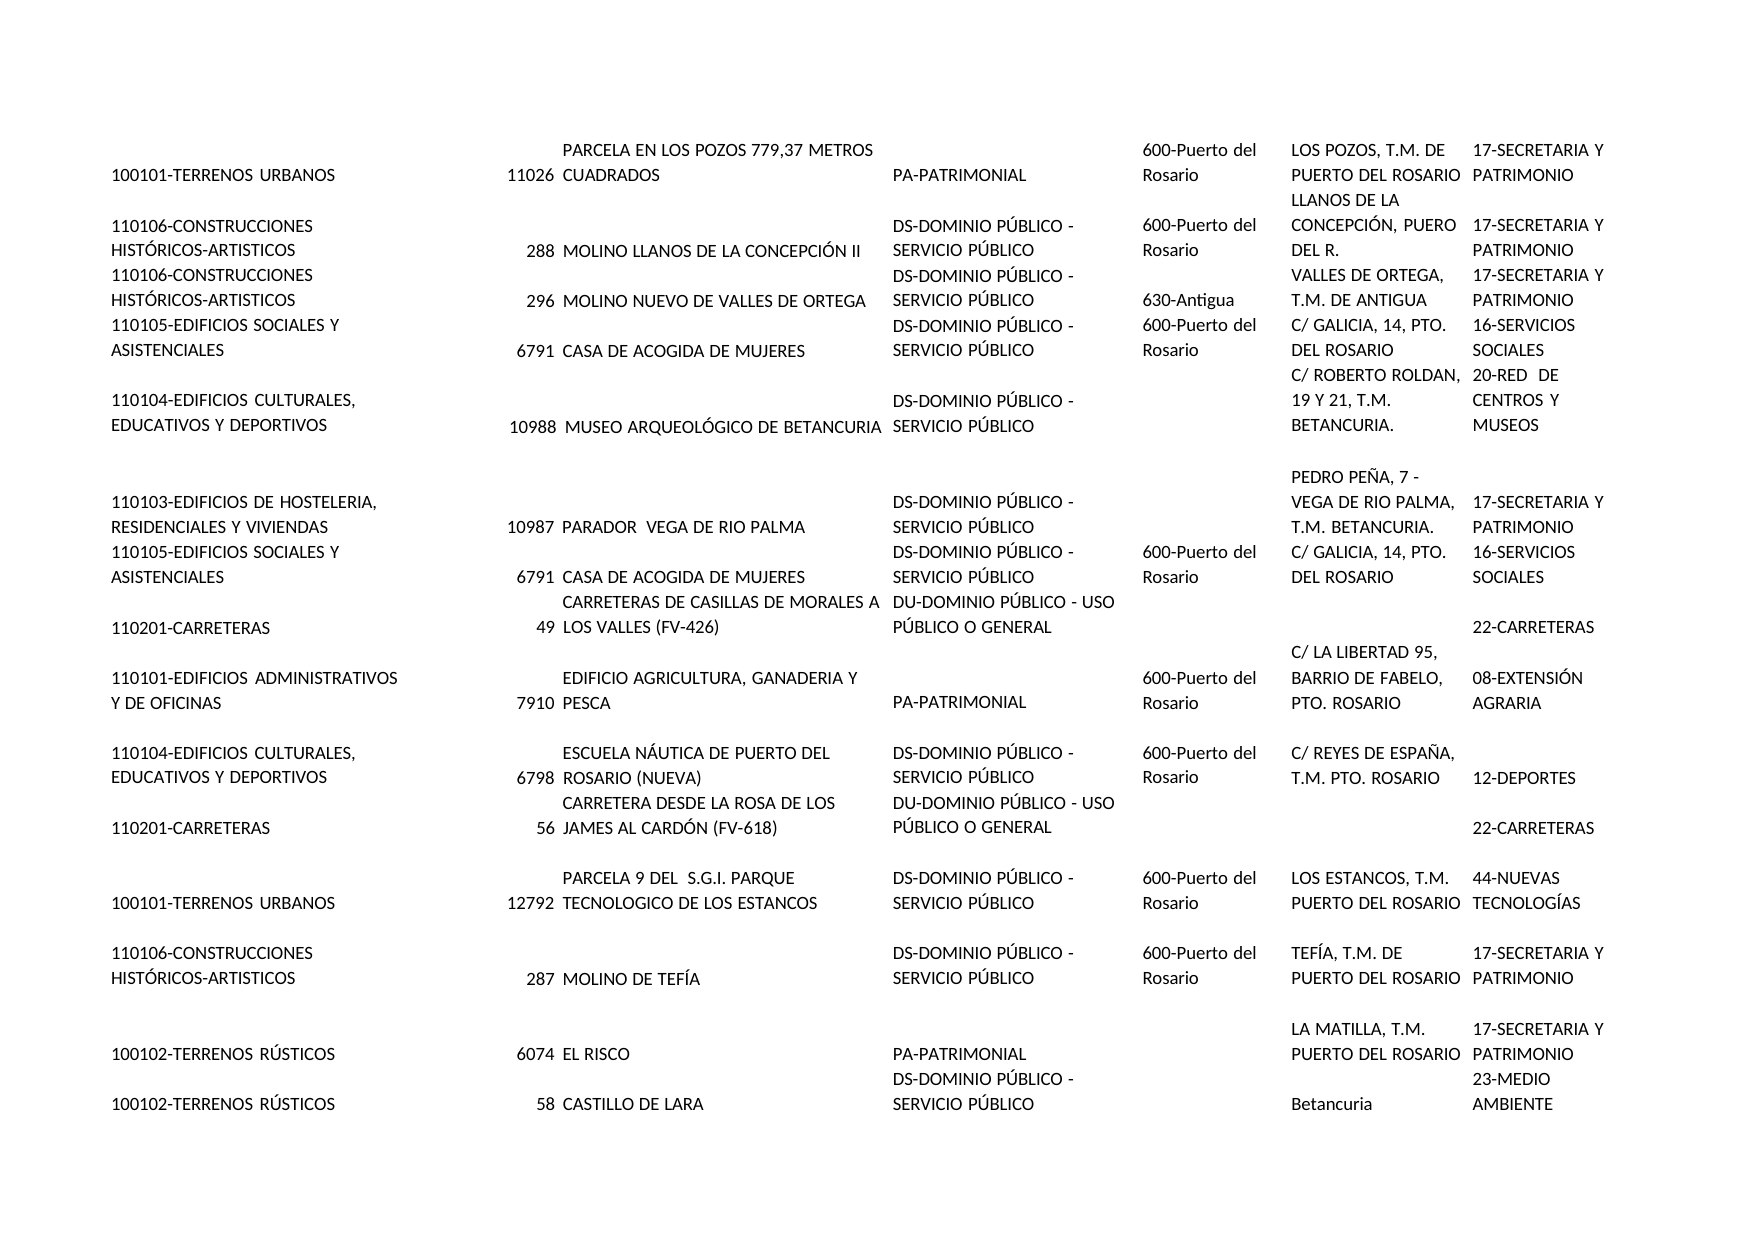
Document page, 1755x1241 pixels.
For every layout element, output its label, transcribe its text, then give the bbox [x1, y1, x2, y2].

table_cell ASISTENCIALES 110201-CARRETERAS [105, 566, 454, 666]
table_cell 600-Puerto del Rosario [1130, 855, 1274, 930]
table_header 600-Puerto del Rosario 600-Puerto del Rosario 630-Antigua 600-Puerto del Rosario [1130, 132, 1274, 453]
table_cell EDIFICIO AGRICULTURA, GANADERIA Y 7910 PESCA [454, 666, 888, 729]
table_cell 23-MEDIO AMBIENTE [1467, 1068, 1611, 1125]
table_cell DEL ROSARIO C/ LA LIBERTAD 95, [1274, 566, 1467, 666]
table_cell RESIDENCIALES Y VIVIENDAS 110105-EDIFICIOS SOCIALES Y [105, 516, 454, 566]
table_cell SERVICIO PÚBLICO DS-DOMINIO PÚBLICO - [888, 516, 1130, 566]
table_cell 100102-TERRENOS RÚSTICOS [105, 1005, 454, 1068]
table_header LOS POZOS, T.M. DE PUERTO DEL ROSARIO LLANOS DE LA CONCEPCIÓN, PUERO DEL R. VALLES DE ORTEGA, T.M. DE ANTIGUA C/ GALICIA, 14, PTO. DEL ROSARIO C/ ROBERTO ROLDAN, 19 Y 21, T.M. BETANCURIA. [1274, 132, 1467, 453]
table_cell SERVICIO PÚBLICO DU-DOMINIO PÚBLICO - USO PÚBLICO O GENERAL [888, 566, 1130, 666]
table_cell 6074 EL RISCO [454, 1005, 888, 1068]
table_cell LOS ESTANCOS, T.M. PUERTO DEL ROSARIO [1274, 855, 1467, 930]
table_cell DS-DOMINIO PÚBLICO - SERVICIO PÚBLICO DU-DOMINIO PÚBLICO - USO PÚBLICO O GENERAL [888, 729, 1130, 854]
table_cell 17-SECRETARIA Y [1467, 453, 1611, 516]
table_cell Betancuria [1274, 1068, 1467, 1125]
table_cell [1130, 1005, 1274, 1068]
table_cell 110101-EDIFICIOS ADMINISTRATIVOS Y DE OFICINAS [105, 666, 454, 729]
table_cell 17-SECRETARIA Y PATRIMONIO [1467, 1005, 1611, 1068]
table_header PARCELA EN LOS POZOS 779,37 METROS 11026 CUADRADOS 288 MOLINO LLANOS DE LA CONCEPCIÓN II 296 MOLINO NUEVO DE VALLES DE ORTEGA 6791 CASA DE ACOGIDA DE MUJERES 10988 MUSEO ARQUEOLÓGICO DE BETANCURIA [454, 132, 888, 453]
table_cell 08-EXTENSIÓN AGRARIA [1467, 666, 1611, 729]
table_cell 110106-CONSTRUCCIONES HISTÓRICOS-ARTISTICOS [105, 930, 454, 1005]
table_cell C/ REYES DE ESPAÑA, T.M. PTO. ROSARIO [1274, 729, 1467, 854]
table_cell [1130, 453, 1274, 516]
table_cell [454, 453, 888, 516]
table_cell 44-NUEVAS TECNOLOGÍAS [1467, 855, 1611, 930]
table_cell T.M. BETANCURIA. C/ GALICIA, 14, PTO. [1274, 516, 1467, 566]
table_cell 12-DEPORTES 22-CARRETERAS [1467, 729, 1611, 854]
table_cell 17-SECRETARIA Y PATRIMONIO [1467, 930, 1611, 1005]
table_cell 287 MOLINO DE TEFÍA [454, 930, 888, 1005]
table_header 100101-TERRENOS URBANOS 110106-CONSTRUCCIONES HISTÓRICOS-ARTISTICOS 110106-CONSTRUCCIONES HISTÓRICOS-ARTISTICOS 110105-EDIFICIOS SOCIALES Y ASISTENCIALES 110104-EDIFICIOS CULTURALES, EDUCATIVOS Y DEPORTIVOS [105, 132, 454, 453]
table_cell 58 CASTILLO DE LARA [454, 1068, 888, 1125]
table_cell [1130, 1068, 1274, 1125]
table_cell DS-DOMINIO PÚBLICO - SERVICIO PÚBLICO [888, 1068, 1130, 1125]
table_cell 600-Puerto del Rosario [1130, 930, 1274, 1005]
table_cell PA-PATRIMONIAL [888, 666, 1130, 729]
table_cell 600-Puerto del Rosario [1130, 666, 1274, 729]
table_cell 110103-EDIFICIOS DE HOSTELERIA, [105, 453, 454, 516]
table_cell BARRIO DE FABELO, PTO. ROSARIO [1274, 666, 1467, 729]
table_cell 600-Puerto del Rosario [1130, 729, 1274, 854]
table_cell ESCUELA NÁUTICA DE PUERTO DEL 6798 ROSARIO (NUEVA) CARRETERA DESDE LA ROSA DE LOS 56 JAMES AL CARDÓN (FV-618) [454, 729, 888, 854]
table_cell 6791 CASA DE ACOGIDA DE MUJERES CARRETERAS DE CASILLAS DE MORALES A 49 LOS VALLES (FV-426) [454, 566, 888, 666]
table_cell PATRIMONIO 16-SERVICIOS [1467, 516, 1611, 566]
table_cell TEFÍA, T.M. DE PUERTO DEL ROSARIO [1274, 930, 1467, 1005]
table_cell PEDRO PEÑA, 7 - VEGA DE RIO PALMA, [1274, 453, 1467, 516]
table_cell PARCELA 9 DEL S.G.I. PARQUE 12792 TECNOLOGICO DE LOS ESTANCOS [454, 855, 888, 930]
table_cell 600-Puerto del [1130, 516, 1274, 566]
table_cell 100102-TERRENOS RÚSTICOS [105, 1068, 454, 1125]
table_cell LA MATILLA, T.M. PUERTO DEL ROSARIO [1274, 1005, 1467, 1068]
table_header PA-PATRIMONIAL DS-DOMINIO PÚBLICO - SERVICIO PÚBLICO DS-DOMINIO PÚBLICO - SERVICIO PÚBLICO DS-DOMINIO PÚBLICO - SERVICIO PÚBLICO DS-DOMINIO PÚBLICO - SERVICIO PÚBLICO [888, 132, 1130, 453]
table_cell 100101-TERRENOS URBANOS [105, 855, 454, 930]
table_cell DS-DOMINIO PÚBLICO - SERVICIO PÚBLICO [888, 855, 1130, 930]
table_cell SOCIALES 22-CARRETERAS [1467, 566, 1611, 666]
table_header 17-SECRETARIA Y PATRIMONIO 17-SECRETARIA Y PATRIMONIO 17-SECRETARIA Y PATRIMONIO 16-SERVICIOS SOCIALES 20-RED DE CENTROS Y MUSEOS [1467, 132, 1611, 453]
table_cell 110104-EDIFICIOS CULTURALES, EDUCATIVOS Y DEPORTIVOS 110201-CARRETERAS [105, 729, 454, 854]
table_cell Rosario [1130, 566, 1274, 666]
table_cell 10987 PARADOR VEGA DE RIO PALMA [454, 516, 888, 566]
table_cell PA-PATRIMONIAL [888, 1005, 1130, 1068]
table_cell DS-DOMINIO PÚBLICO - SERVICIO PÚBLICO [888, 930, 1130, 1005]
table_cell DS-DOMINIO PÚBLICO - [888, 453, 1130, 516]
